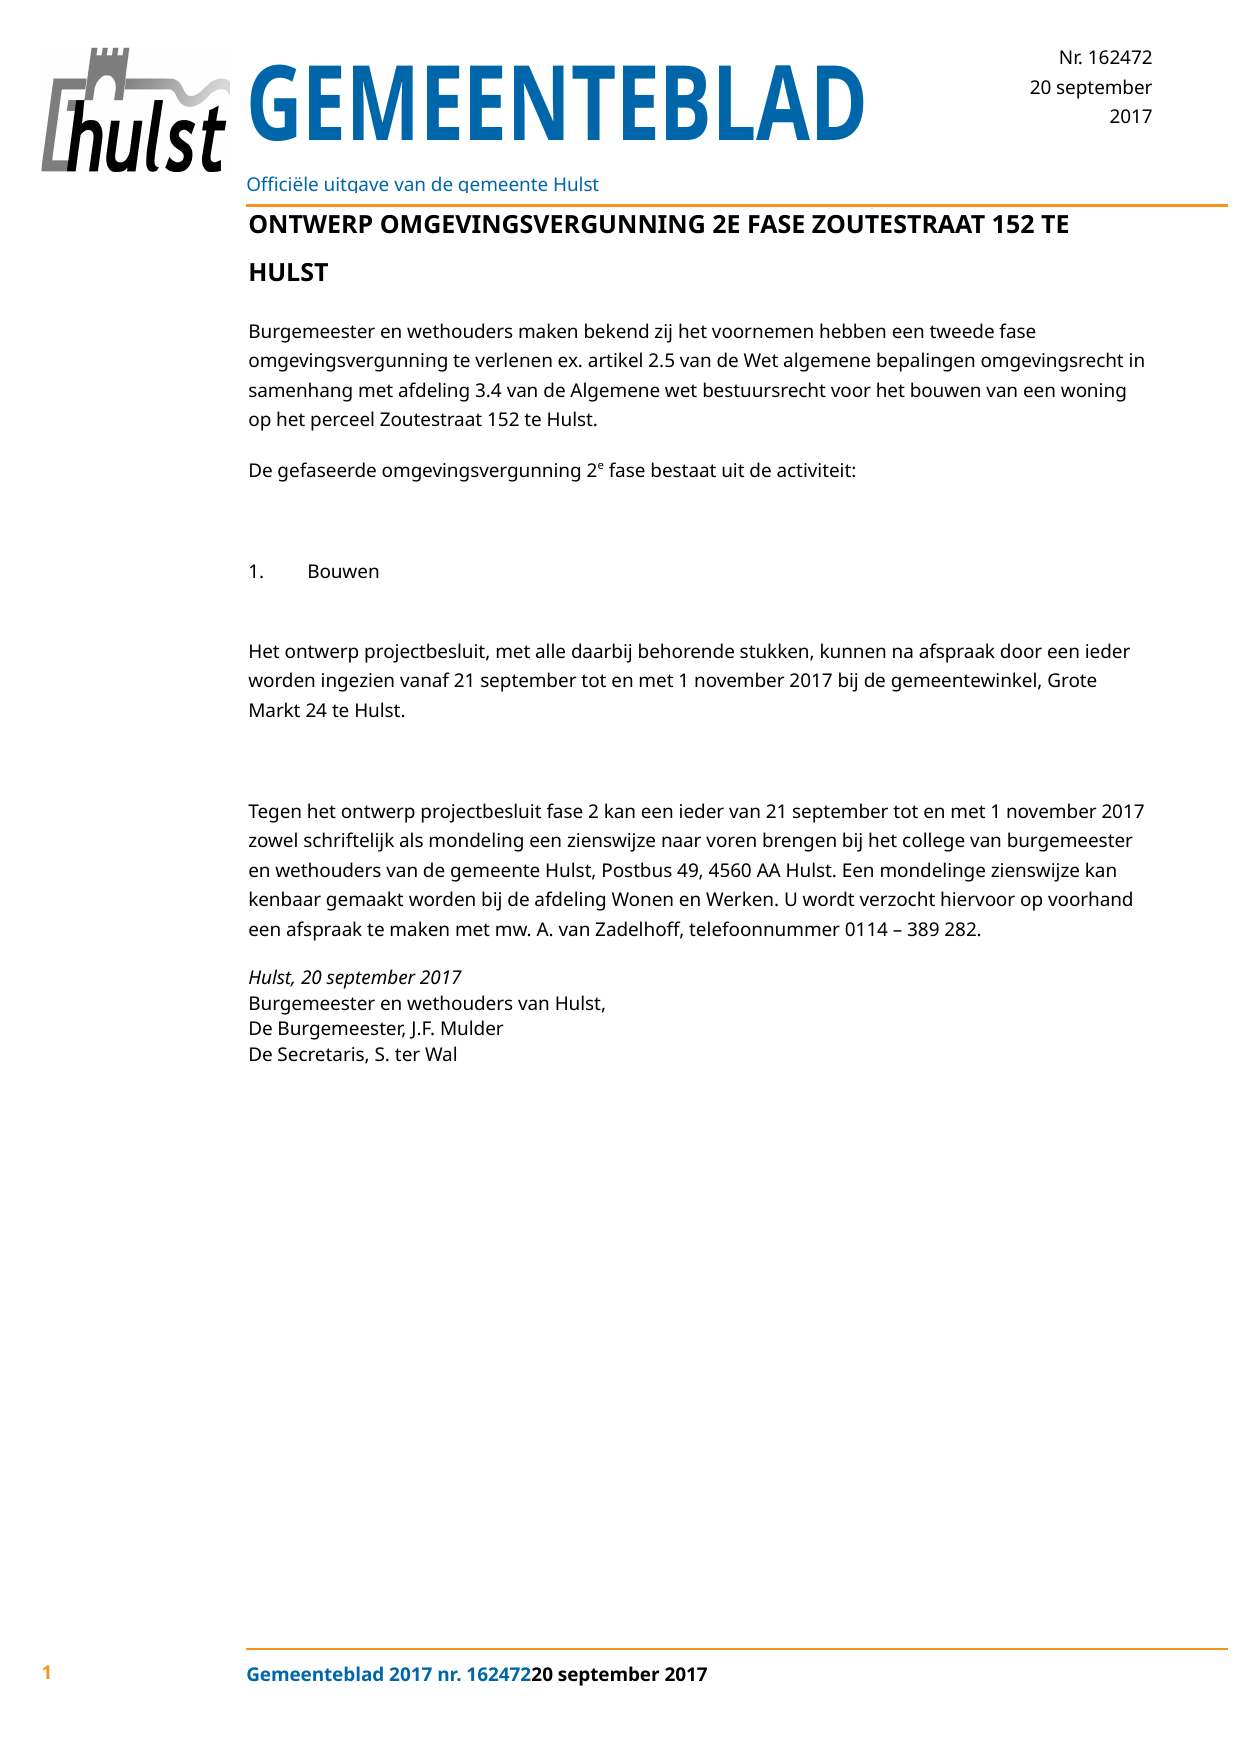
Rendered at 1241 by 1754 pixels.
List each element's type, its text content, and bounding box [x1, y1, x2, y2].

text Tegen het ontwerp projectbesluit fase 2 kan een ieder van 21 september tot en met 1 november 2017 zowel schriftelijk als mondeling een zienswijze naar voren brengen bij het college van burgemeester en wethouders van de gemeente Hulst, Postbus 49, 4560 AA Hulst. Een mondelinge zienswijze kan kenbaar gemaakt worden bij de afdeling Wonen en Werken. U wordt verzocht hiervoor op voorhand een afspraak te maken met mw. A. van Zadelhoff, telefoonnummer 0114 – 389 282. [248, 798, 1152, 942]
text Hulst, 20 september 2017 [248, 964, 1152, 990]
list Bouwen [248, 558, 1152, 584]
text De Secretaris, S. ter Wal [248, 1041, 1152, 1067]
text De gefaseerde omgevingsvergunning 2e fase bestaat uit de activiteit: [248, 457, 1152, 483]
text Burgemeester en wethouders van Hulst, [248, 990, 1152, 1016]
text Burgemeester en wethouders maken bekend zij het voornemen hebben een tweede fase omgevingsvergunning te verlenen ex. artikel 2.5 van de Wet algemene bepalingen omgevingsrecht in samenhang met afdeling 3.4 van de Algemene wet bestuursrecht voor het bouwen van een woning op het perceel Zoutestraat 152 te Hulst. [248, 318, 1152, 432]
text ONTWERP OMGEVINGSVERGUNNING 2E FASE ZOUTESTRAAT 152 TE HULST [248, 207, 1152, 288]
text Het ontwerp projectbesluit, met alle daarbij behorende stukken, kunnen na afspraak door een ieder worden ingezien vanaf 21 september tot en met 1 november 2017 bij de gemeentewinkel, Grote Markt 24 te Hulst. [248, 638, 1152, 723]
text De Burgemeester, J.F. Mulder [248, 1016, 1152, 1041]
picture [41, 47, 231, 172]
